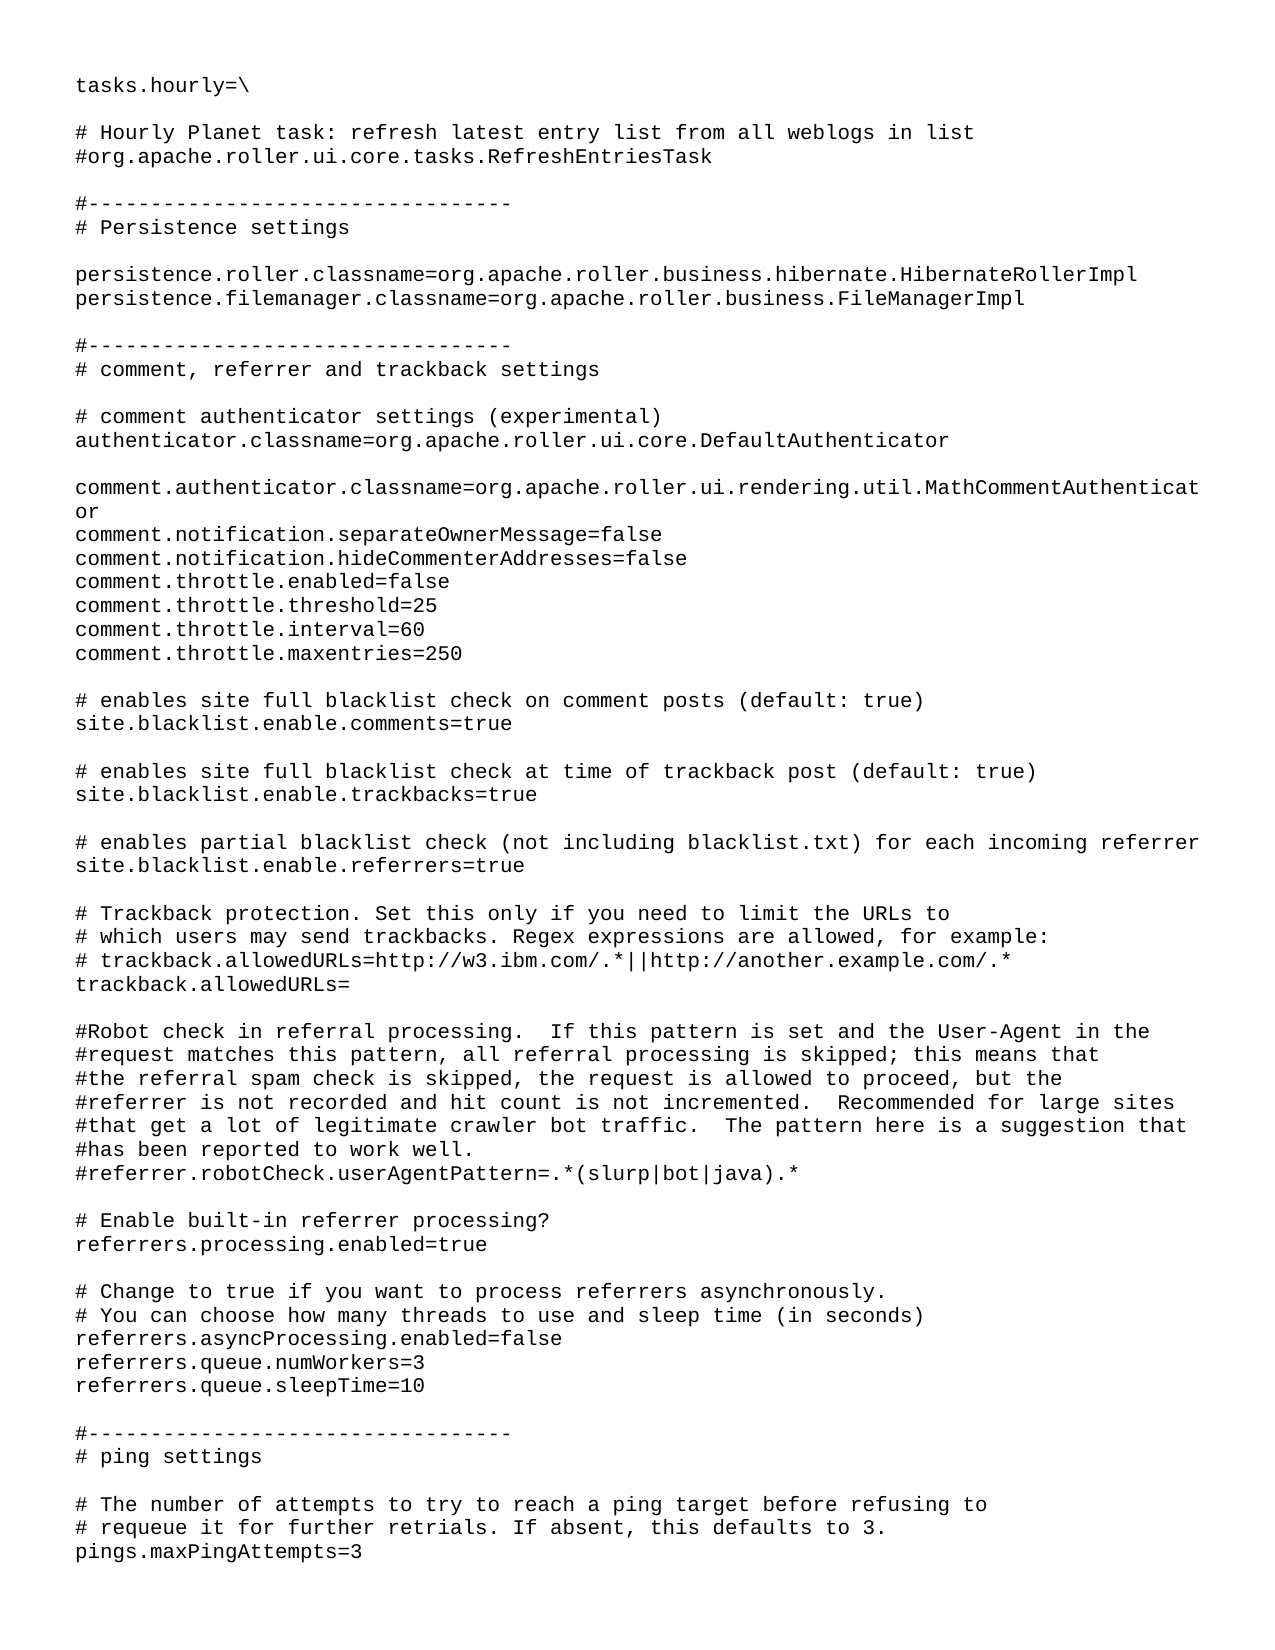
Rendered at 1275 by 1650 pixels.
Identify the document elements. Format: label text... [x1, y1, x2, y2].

text # Persistence settings [75, 217, 1200, 241]
text #Robot check in referral processing. If this pattern is set and the User-Agent in the [75, 1021, 1200, 1044]
text #the referral spam check is skipped, the request is allowed to proceed, but the [75, 1068, 1200, 1092]
text # enables site full blacklist check on comment posts (default: true) [75, 690, 1200, 713]
text # Change to true if you want to process referrers asynchronously. [75, 1281, 1200, 1304]
text # The number of attempts to try to reach a ping target before refusing to [75, 1494, 1200, 1517]
text # Hourly Planet task: refresh latest entry list from all weblogs in list [75, 122, 1200, 146]
text #org.apache.roller.ui.core.tasks.RefreshEntriesTask [75, 146, 1200, 169]
text site.blacklist.enable.comments=true [75, 713, 1200, 737]
text comment.throttle.threshold=25 [75, 595, 1200, 619]
text comment.notification.separateOwnerMessage=false [75, 524, 1200, 548]
text site.blacklist.enable.trackbacks=true [75, 784, 1200, 808]
text # You can choose how many threads to use and sleep time (in seconds) [75, 1304, 1200, 1328]
text comment.throttle.maxentries=250 [75, 642, 1200, 666]
text comment.authenticator.classname=org.apache.roller.ui.rendering.util.MathCommentAuthenticator [75, 477, 1200, 524]
text #---------------------------------- [75, 1423, 1200, 1446]
text #---------------------------------- [75, 193, 1200, 217]
text #request matches this pattern, all referral processing is skipped; this means that [75, 1044, 1200, 1068]
text comment.notification.hideCommenterAddresses=false [75, 548, 1200, 572]
text # comment, referrer and trackback settings [75, 359, 1200, 382]
text referrers.queue.sleepTime=10 [75, 1376, 1200, 1399]
text tasks.hourly=\ [75, 75, 1200, 99]
text persistence.roller.classname=org.apache.roller.business.hibernate.HibernateRollerImpl [75, 264, 1200, 288]
text #referrer is not recorded and hit count is not incremented. Recommended for large sites [75, 1092, 1200, 1115]
text referrers.queue.numWorkers=3 [75, 1352, 1200, 1376]
text comment.throttle.enabled=false [75, 572, 1200, 595]
text # which users may send trackbacks. Regex expressions are allowed, for example: [75, 926, 1200, 950]
text # requeue it for further retrials. If absent, this defaults to 3. [75, 1517, 1200, 1541]
text #referrer.robotCheck.userAgentPattern=.*(slurp|bot|java).* [75, 1163, 1200, 1186]
text trackback.allowedURLs= [75, 973, 1200, 997]
text referrers.processing.enabled=true [75, 1234, 1200, 1257]
text # Trackback protection. Set this only if you need to limit the URLs to [75, 903, 1200, 926]
text #---------------------------------- [75, 335, 1200, 359]
text # enables partial blacklist check (not including blacklist.txt) for each incoming referrer [75, 832, 1200, 855]
text referrers.asyncProcessing.enabled=false [75, 1328, 1200, 1352]
text comment.throttle.interval=60 [75, 619, 1200, 642]
text persistence.filemanager.classname=org.apache.roller.business.FileManagerImpl [75, 288, 1200, 311]
text # ping settings [75, 1446, 1200, 1470]
text # comment authenticator settings (experimental) [75, 406, 1200, 430]
text #has been reported to work well. [75, 1139, 1200, 1163]
text # enables site full blacklist check at time of trackback post (default: true) [75, 761, 1200, 784]
text #that get a lot of legitimate crawler bot traffic. The pattern here is a suggestion that [75, 1115, 1200, 1139]
text # trackback.allowedURLs=http://w3.ibm.com/.*||http://another.example.com/.* [75, 950, 1200, 973]
text pings.maxPingAttempts=3 [75, 1541, 1200, 1565]
text authenticator.classname=org.apache.roller.ui.core.DefaultAuthenticator [75, 430, 1200, 453]
text site.blacklist.enable.referrers=true [75, 855, 1200, 879]
text # Enable built-in referrer processing? [75, 1210, 1200, 1234]
